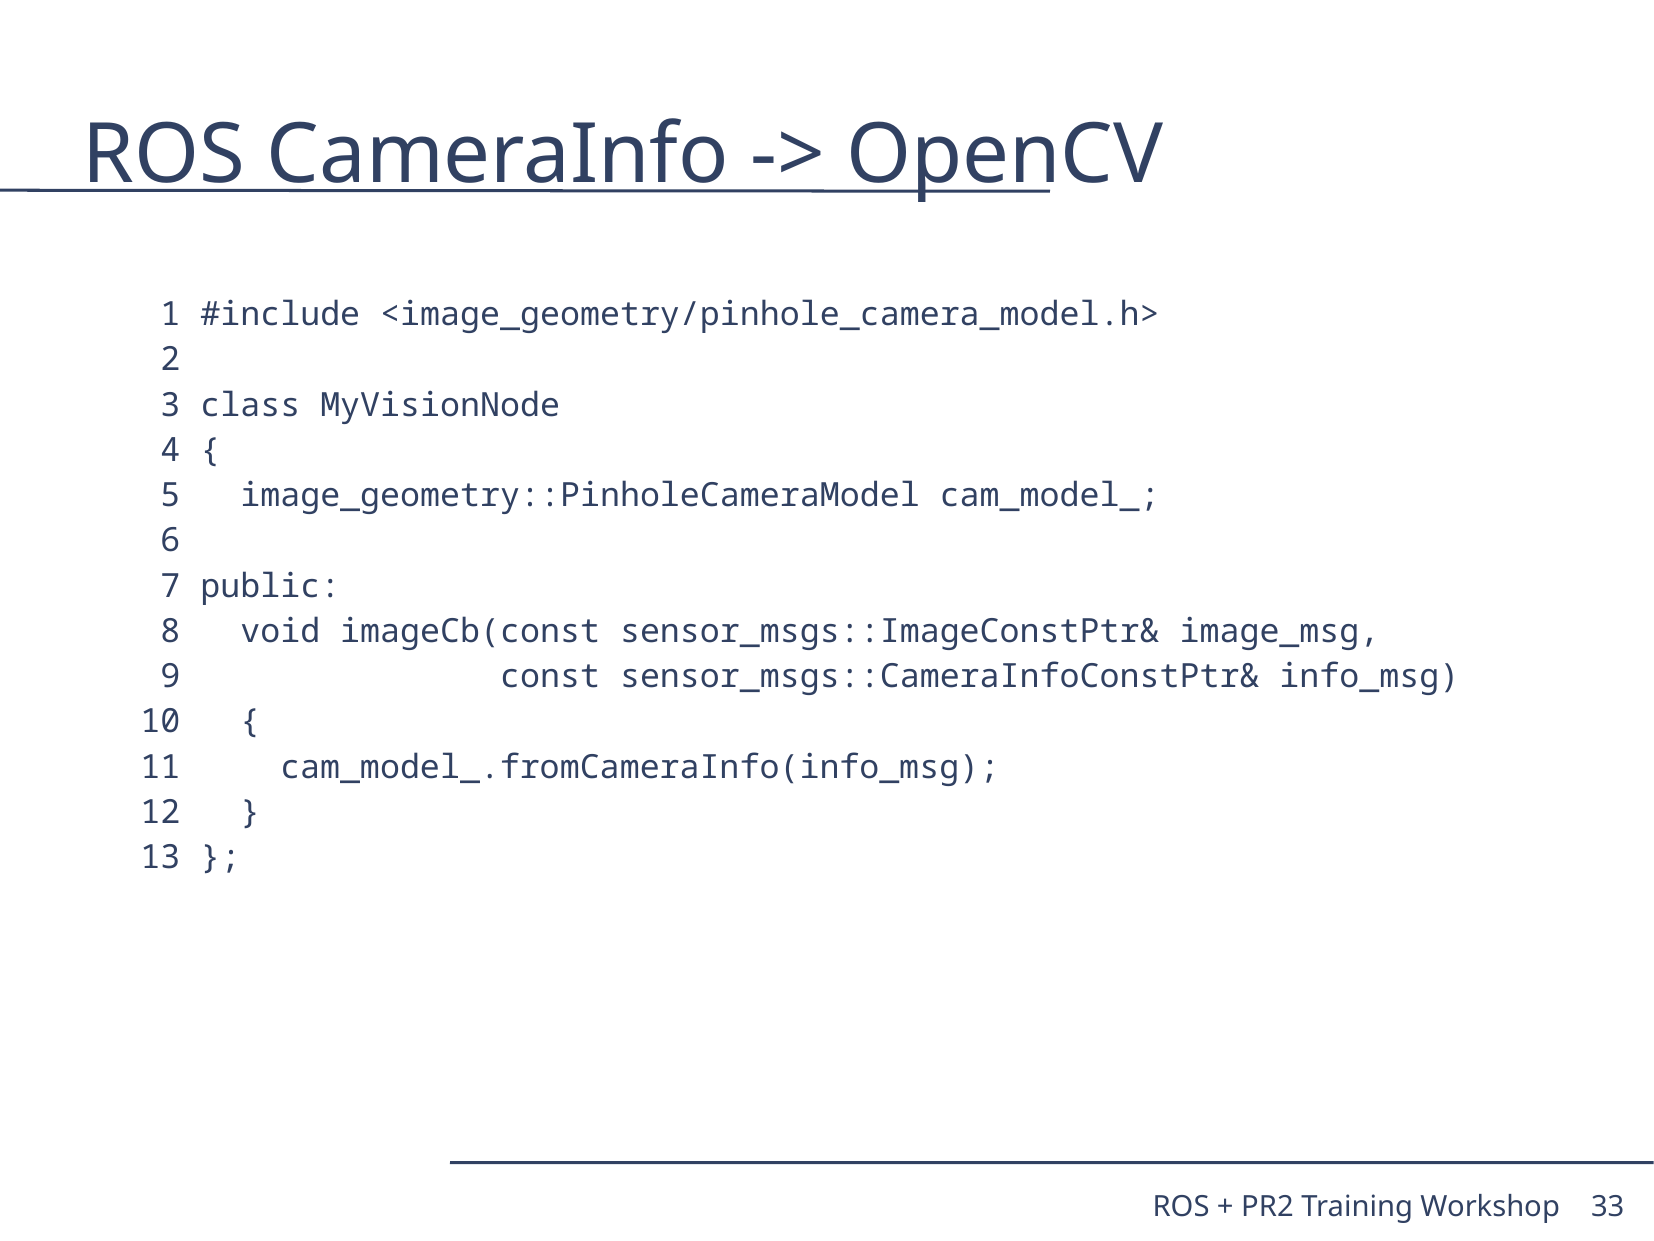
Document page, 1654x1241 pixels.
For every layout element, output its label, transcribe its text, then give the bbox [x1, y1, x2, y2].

title ROS CameraInfo -> OpenCV [82, 75, 1571, 226]
list 1 #include <image_geometry/pinhole_camera_model.h> 2 3 class MyVisionNode 4 { 5 image_geometry::PinholeCameraModel cam_model_; 6 7 public: 8 void imageCb(const sensor_msgs::ImageConstPtr& image_msg, 9 const sensor_msgs::CameraInfoConstPtr& info_msg) 10 { 11 cam_model_.fromCameraInfo(info_msg); 12 } 13 }; [82, 290, 1571, 1109]
